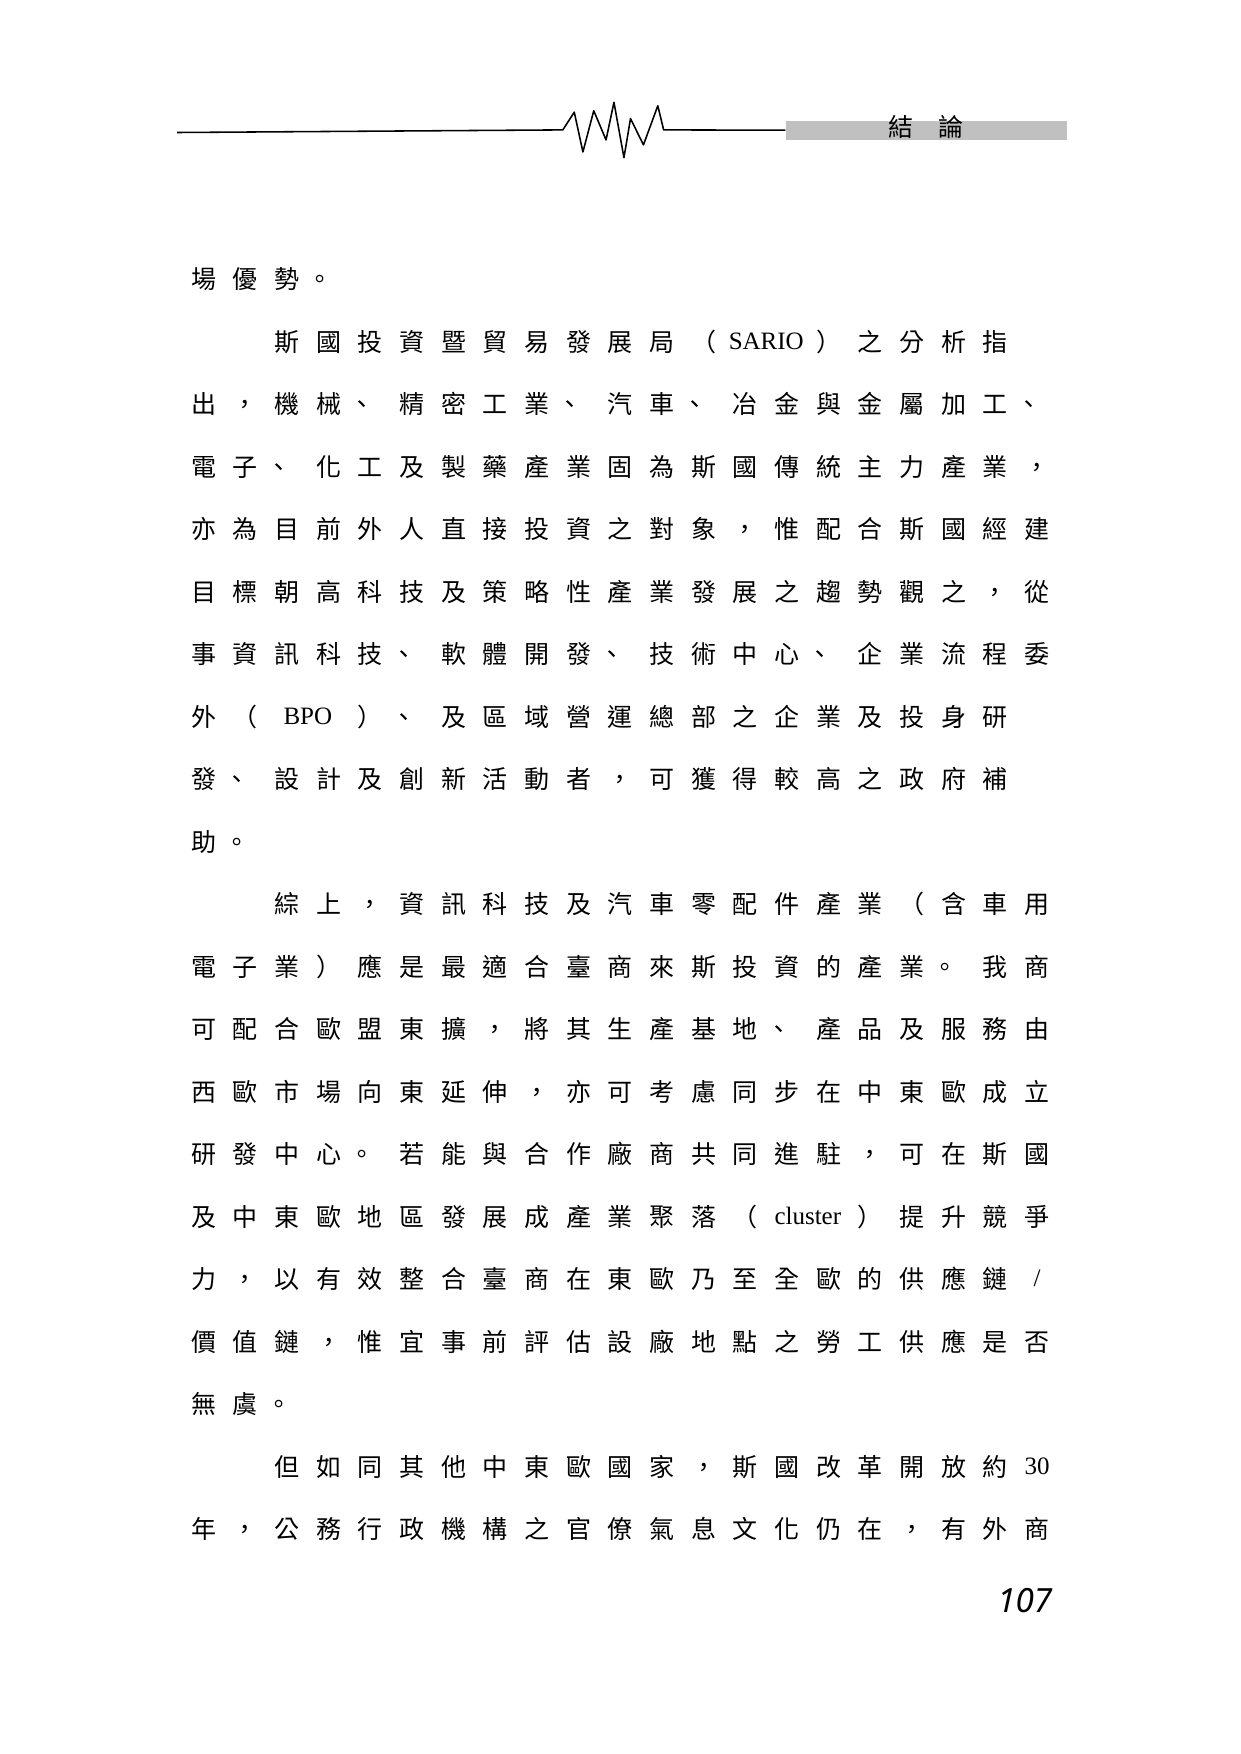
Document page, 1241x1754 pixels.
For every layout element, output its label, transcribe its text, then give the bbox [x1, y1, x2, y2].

text 斯國投資暨貿易發展局（SARIO）之分析指出，機械、精密工業、汽車、冶金與金屬加工、電子、化工及製藥產業固為斯國傳統主力產業，亦為目前外人直接投資之對象，惟配合斯國經建目標朝高科技及策略性產業發展之趨勢觀之，從事資訊科技、軟體開發、技術中心、企業流程委外（BPO）、及區域營運總部之企業及投身研發、設計及創新活動者，可獲得較高之政府補助。 [183, 299, 1058, 861]
text 綜上，資訊科技及汽車零配件產業（含車用電子業）應是最適合臺商來斯投資的產業。我商可配合歐盟東擴，將其生產基地、產品及服務由西歐市場向東延伸，亦可考慮同步在中東歐成立研發中心。若能與合作廠商共同進駐，可在斯國及中東歐地區發展成產業聚落（cluster）提升競爭力，以有效整合臺商在東歐乃至全歐的供應鏈/價值鏈，惟宜事前評估設廠地點之勞工供應是否無虞。 [183, 861, 1058, 1424]
text 但如同其他中東歐國家，斯國改革開放約30年，公務行政機構之官僚氣息文化仍在，有外商 [183, 1424, 1058, 1549]
text 場優勢。 [183, 236, 1058, 299]
